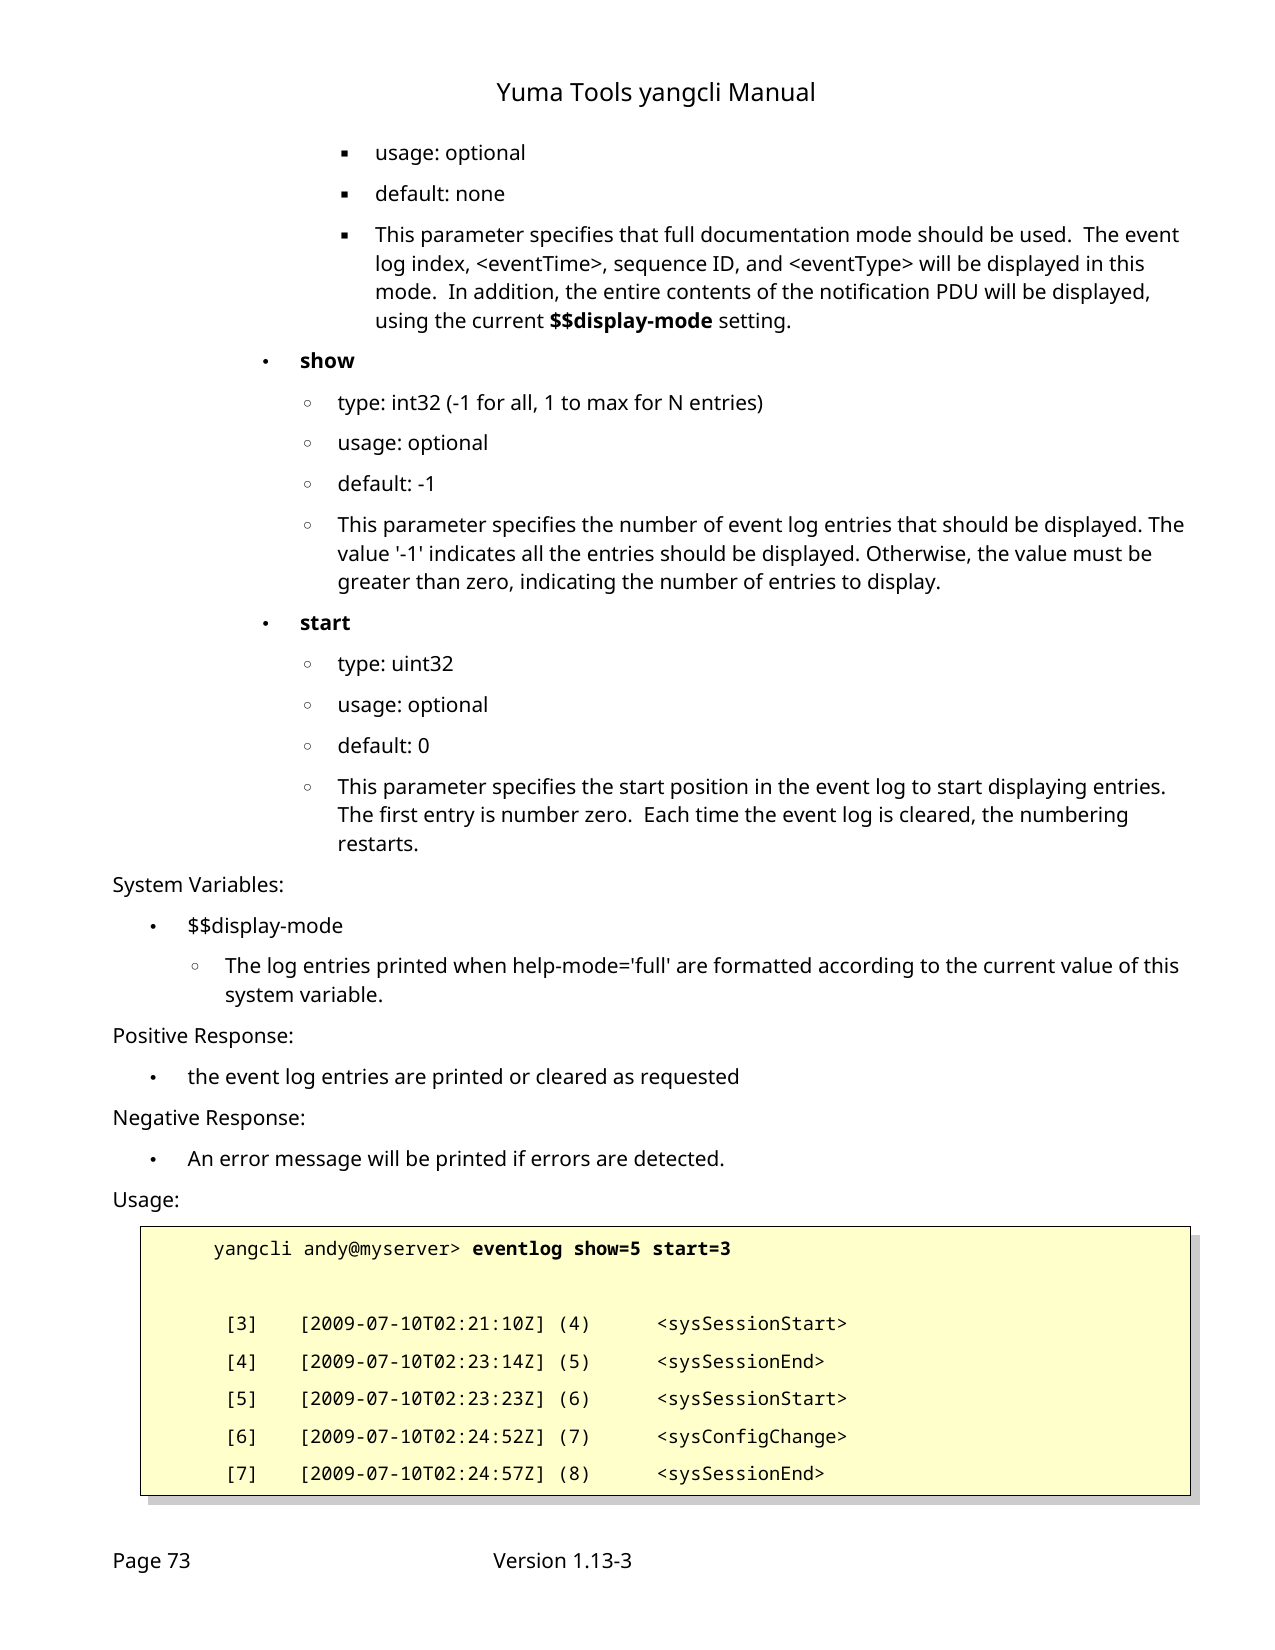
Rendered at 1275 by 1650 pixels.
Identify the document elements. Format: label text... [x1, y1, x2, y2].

list type: int32 (-1 for all, 1 to max for N entries) [300, 388, 1200, 416]
list This parameter specifies that full documentation mode should be used. The event log index, <eventTime>, sequence ID, and <eventType> will be displayed in this mode. In addition, the entire contents of the notification PDU will be displayed, using the current $$display-mode setting. [337, 220, 1200, 334]
list usage: optional [337, 138, 1200, 167]
list This parameter specifies the start position in the event log to start displaying entries. The first entry is number zero. Each time the event log is cleared, the numbering restarts. [300, 772, 1200, 857]
list default: -1 [300, 469, 1200, 498]
text Positive Response: [112, 1021, 1200, 1049]
list usage: optional [300, 690, 1200, 718]
text Negative Response: [112, 1103, 1200, 1131]
list An error message will be printed if errors are detected. [150, 1144, 1200, 1172]
text Usage: [112, 1185, 1200, 1213]
list This parameter specifies the number of event log entries that should be displayed. The value '-1' indicates all the entries should be displayed. Otherwise, the value must be greater than zero, indicating the number of entries to display. [300, 510, 1200, 596]
text [7] [2009-07-10T02:24:57Z] (8) <sysSessionEnd> [141, 1451, 1190, 1495]
list the event log entries are printed or cleared as requested [150, 1062, 1200, 1090]
list default: 0 [300, 731, 1200, 759]
text System Variables: [112, 870, 1200, 898]
list The log entries printed when help-mode='full' are formatted according to the current value of this system variable. [187, 952, 1200, 1008]
list show [262, 347, 1200, 375]
text yangcli andy@myserver> eventlog show=5 start=3 [141, 1227, 1190, 1261]
text [6] [2009-07-10T02:24:52Z] (7) <sysConfigChange> [141, 1413, 1190, 1449]
list usage: optional [300, 428, 1200, 457]
list default: none [337, 179, 1200, 208]
list $$display-mode [150, 911, 1200, 939]
list type: uint32 [300, 649, 1200, 678]
list start [262, 608, 1200, 637]
text [5] [2009-07-10T02:23:23Z] (6) <sysSessionStart> [141, 1376, 1190, 1411]
text [3] [2009-07-10T02:21:10Z] (4) <sysSessionStart> [141, 1301, 1190, 1336]
text [4] [2009-07-10T02:23:14Z] (5) <sysSessionEnd> [141, 1338, 1190, 1374]
